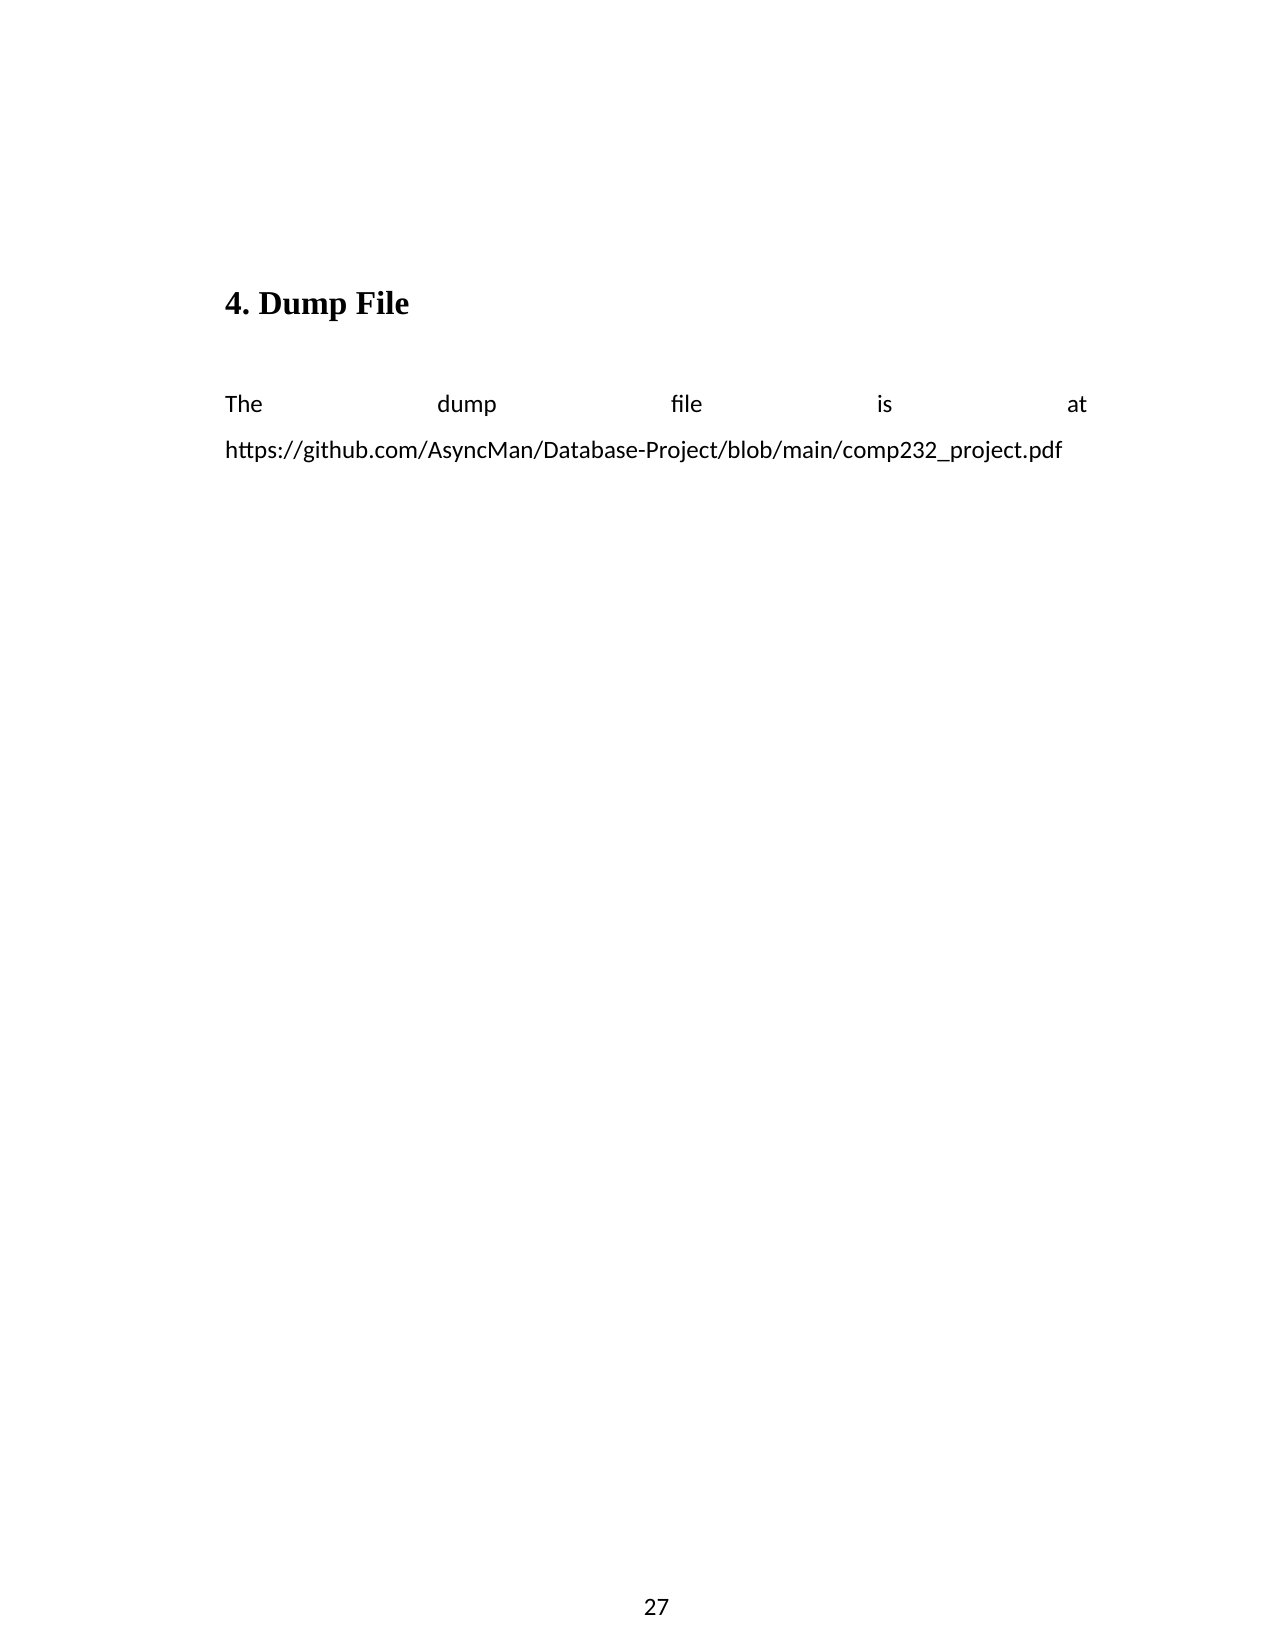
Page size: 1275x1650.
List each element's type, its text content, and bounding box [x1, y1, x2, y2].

text The dump file is at https://github.com/AsyncMan/Database-Project/blob/main/comp232_project.pdf [225, 388, 1087, 464]
subtitle 4. Dump File [225, 283, 1087, 322]
